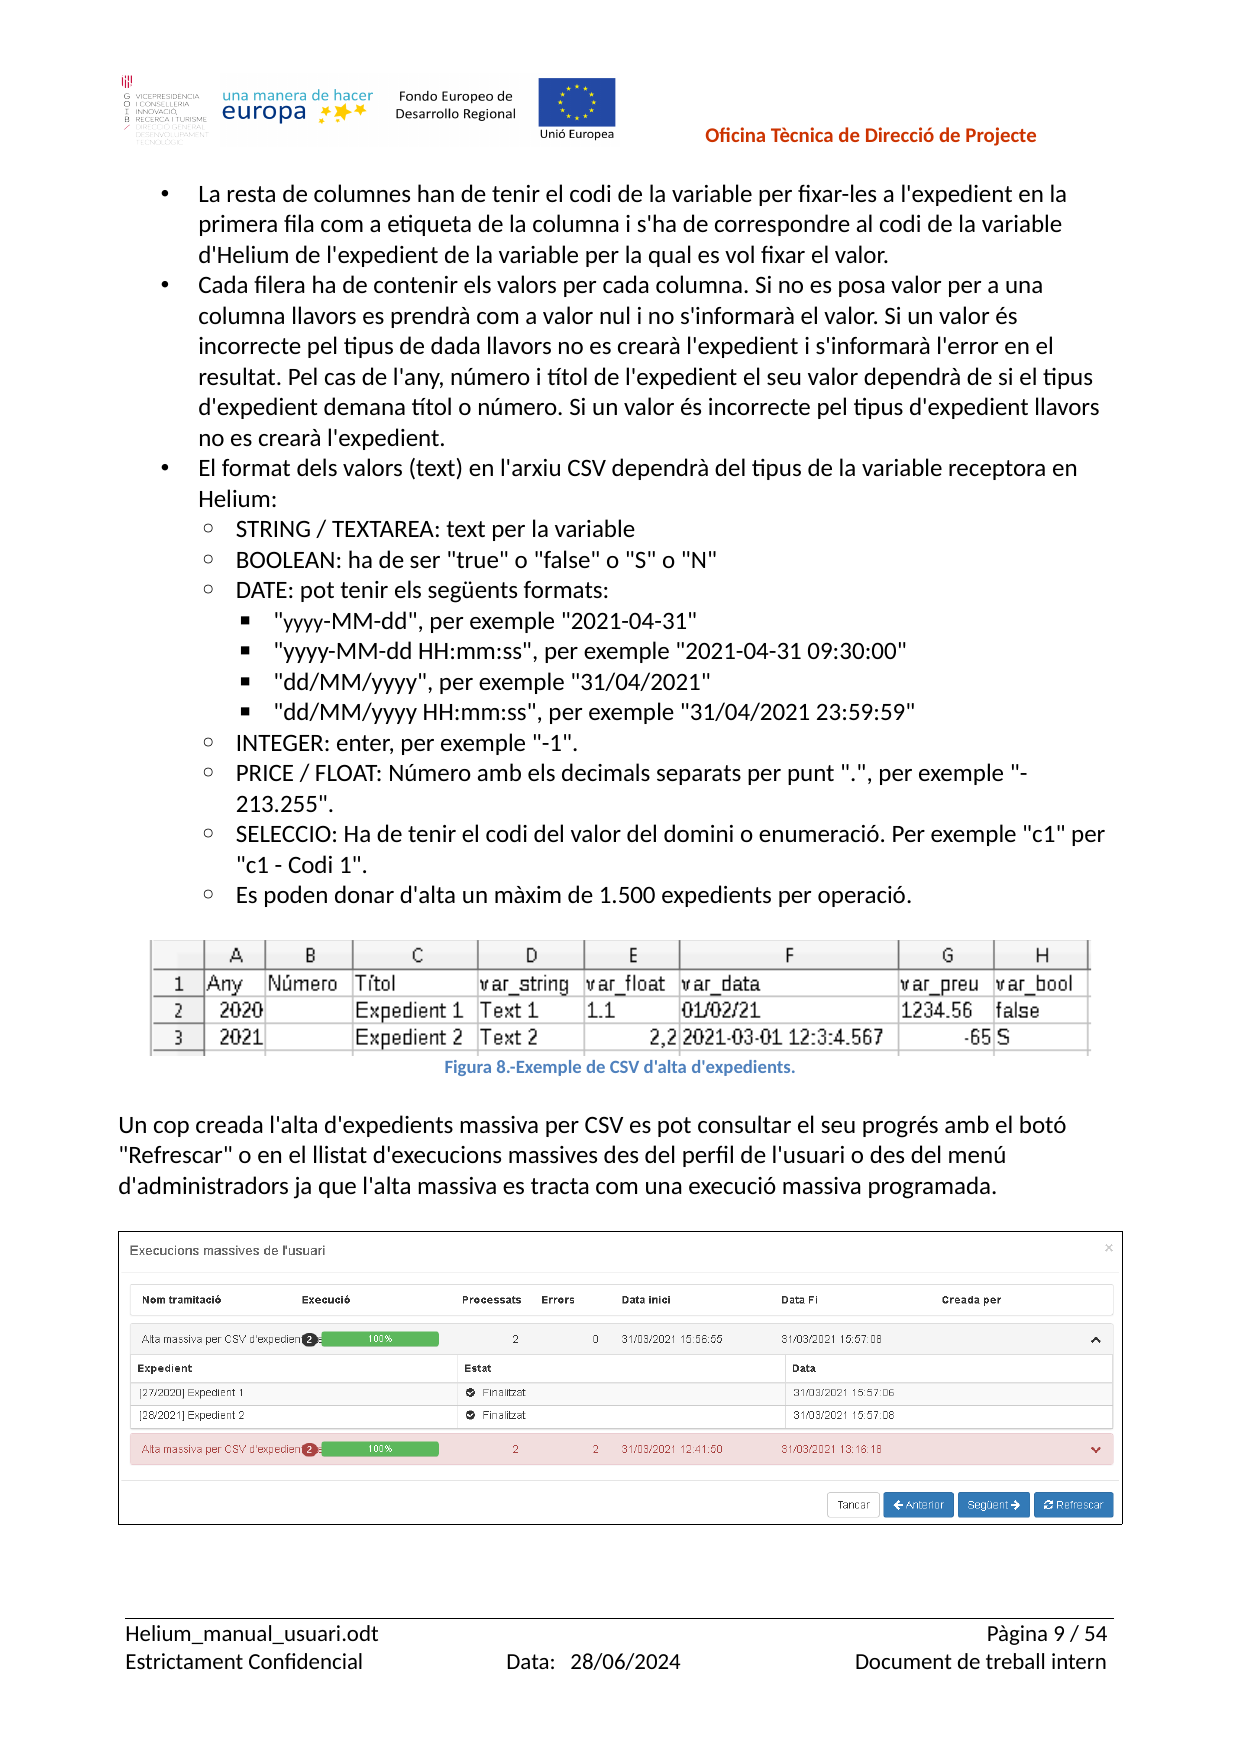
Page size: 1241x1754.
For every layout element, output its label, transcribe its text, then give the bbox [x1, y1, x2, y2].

list "dd/MM/yyyy HH:mm:ss", per exemple "31/04/2021 23:59:59" [236, 697, 1122, 727]
picture [121, 1233, 1119, 1521]
list "dd/MM/yyyy", per exemple "31/04/2021" [236, 666, 1122, 697]
list STRING / TEXTAREA: text per la variable [198, 513, 1122, 544]
list INTEGER: enter, per exemple "-1". [198, 727, 1122, 758]
list PRICE / FLOAT: Número amb els decimals separats per punt ".", per exemple "-213.255". [198, 758, 1122, 819]
picture [118, 73, 213, 147]
list DATE: pot tenir els següents formats: [198, 574, 1122, 605]
list Es poden donar d'alta un màxim de 1.500 expedients per operació. [198, 880, 1122, 910]
text Figura 8.-Exemple de CSV d'alta d'expedients. [118, 1056, 1122, 1078]
list Cada filera ha de contenir els valors per cada columna. Si no es posa valor per a una columna llavors es prendrà com a valor nul i no s'informarà el valor. Si un valor és incorrecte pel tipus de dada llavors no es crearà l'expedient i s'informarà l'error en el resultat. Pel cas de l'any, número i títol de l'expedient el seu valor dependrà de si el tipus d'expedient demana títol o número. Si un valor és incorrecte pel tipus d'expedient llavors no es crearà l'expedient. [161, 269, 1122, 452]
list El format dels valors (text) en l'arxiu CSV dependrà del tipus de la variable receptora en Helium: [161, 452, 1122, 513]
list La resta de columnes han de tenir el codi de la variable per fixar-les a l'expedient en la primera fila com a etiqueta de la columna i s'ha de correspondre al codi de la variable d'Helium de l'expedient de la variable per la qual es vol fixar el valor. [161, 178, 1122, 269]
list "yyyy-MM-dd", per exemple "2021-04-31" [236, 605, 1122, 636]
list "yyyy-MM-dd HH:mm:ss", per exemple "2021-04-31 09:30:00" [236, 636, 1122, 666]
list BOOLEAN: ha de ser "true" o "false" o "S" o "N" [198, 544, 1122, 574]
text Un cop creada l'alta d'expedients massiva per CSV es pot consultar el seu progrés amb el botó "Refrescar" o en el llistat d'execucions massives des del perfil de l'usuari o des del menú d'administradors ja que l'alta massiva es tracta com una execució massiva programada. [118, 1109, 1122, 1200]
picture [219, 73, 621, 147]
picture [149, 940, 1092, 1056]
list SELECCIO: Ha de tenir el codi del valor del domini o enumeració. Per exemple "c1" per "c1 - Codi 1". [198, 819, 1122, 880]
